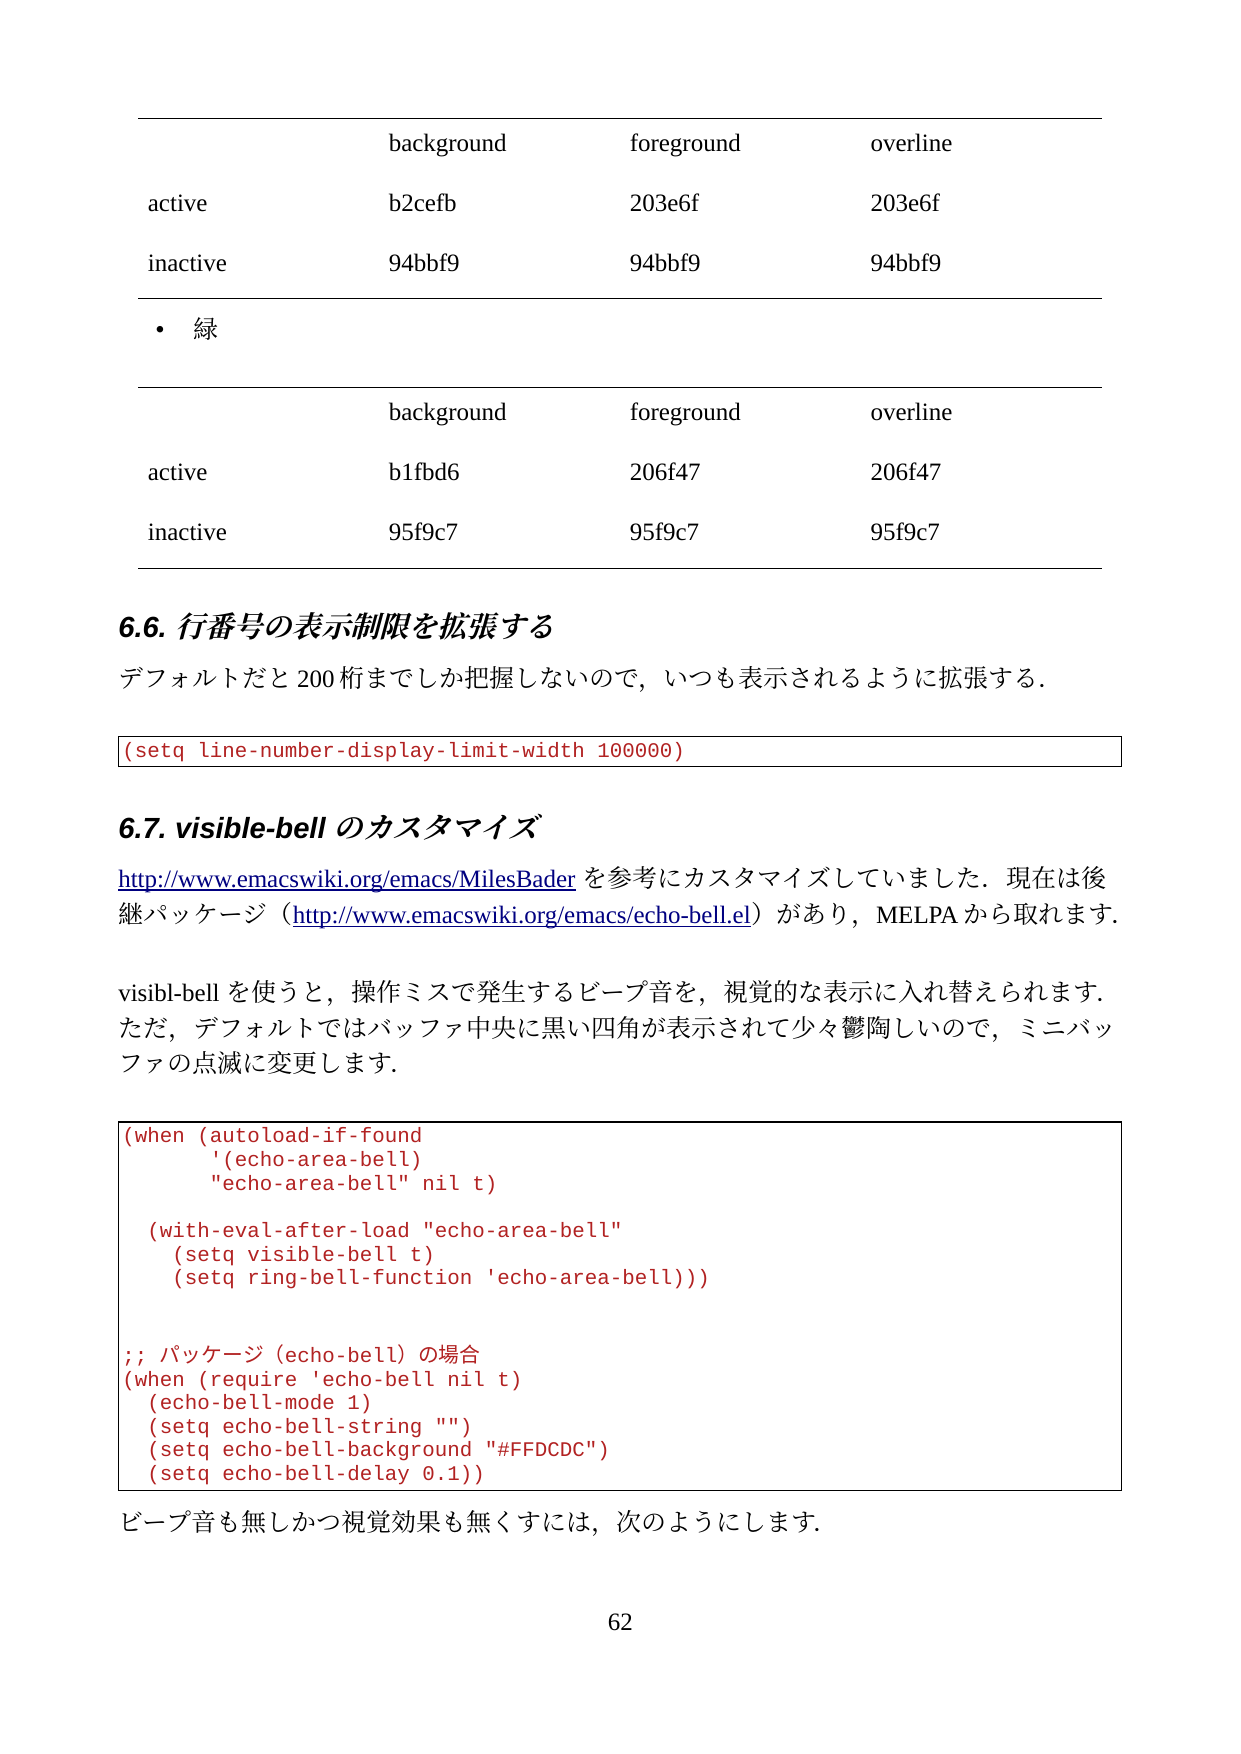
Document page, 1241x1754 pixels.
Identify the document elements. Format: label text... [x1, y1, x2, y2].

text ビープ音も無しかつ視覚効果も無くすには，次のようにします． [118, 1503, 1122, 1568]
table_cell 94bbf9 [379, 238, 620, 298]
text (setq ring-bell-function 'echo-area-bell))) [119, 1263, 1121, 1287]
table_header foreground [620, 388, 861, 447]
text (setq visible-bell t) [119, 1239, 1121, 1263]
text (setq line-number-display-limit-width 100000) [119, 737, 1121, 766]
table_header overline [861, 388, 1102, 447]
text (with-eval-after-load "echo-area-bell" [119, 1216, 1121, 1239]
table_cell inactive [138, 238, 379, 298]
table_header [138, 119, 379, 178]
table_cell 203e6f [620, 178, 861, 238]
table_cell active [138, 448, 379, 507]
text デフォルトだと200桁までしか把握しないので，いつも表示されるように拡張する． [118, 659, 1122, 723]
table_cell 94bbf9 [861, 238, 1102, 298]
text http://www.emacswiki.org/emacs/MilesBader を参考にカスタマイズしていました．現在は後継パッケージ（http://www.emacswiki.org/emacs/echo-bell.el）があり，MELPAから取れます． [118, 859, 1122, 960]
table_header [138, 388, 379, 447]
table_header overline [861, 119, 1102, 178]
table_cell 203e6f [861, 178, 1102, 238]
text (when (require 'echo-bell nil t) [119, 1364, 1121, 1388]
text (when (autoload-if-found [119, 1123, 1121, 1145]
table_cell 95f9c7 [620, 508, 861, 567]
subtitle 行番号の表示制限を拡張する [118, 604, 1122, 646]
table_cell b1fbd6 [379, 448, 620, 507]
table_cell b2cefb [379, 178, 620, 238]
text (setq echo-bell-delay 0.1)) [119, 1459, 1121, 1490]
table_header foreground [620, 119, 861, 178]
table_cell 94bbf9 [620, 238, 861, 298]
text (setq echo-bell-background "#FFDCDC") [119, 1436, 1121, 1459]
table_cell active [138, 178, 379, 238]
subtitle visible-bell のカスタマイズ [118, 805, 1122, 847]
text '(echo-area-bell) [119, 1145, 1121, 1169]
table_header background [379, 388, 620, 447]
text (setq echo-bell-string "") [119, 1412, 1121, 1436]
table_header background [379, 119, 620, 178]
text visibl-bell を使うと，操作ミスで発生するビープ音を，視覚的な表示に入れ替えられます．ただ，デフォルトではバッファ中央に黒い四角が表示されて少々鬱陶しいので，ミニバッファの点滅に変更します． [118, 972, 1122, 1109]
text "echo-area-bell" nil t) [119, 1169, 1121, 1192]
text ;; パッケージ（echo-bell）の場合 [119, 1334, 1121, 1364]
table_cell 206f47 [620, 448, 861, 507]
text (echo-bell-mode 1) [119, 1388, 1121, 1412]
table_cell 206f47 [861, 448, 1102, 507]
table_cell inactive [138, 508, 379, 567]
table_cell 95f9c7 [861, 508, 1102, 567]
table_cell 95f9c7 [379, 508, 620, 567]
list 緑 [156, 310, 1122, 375]
